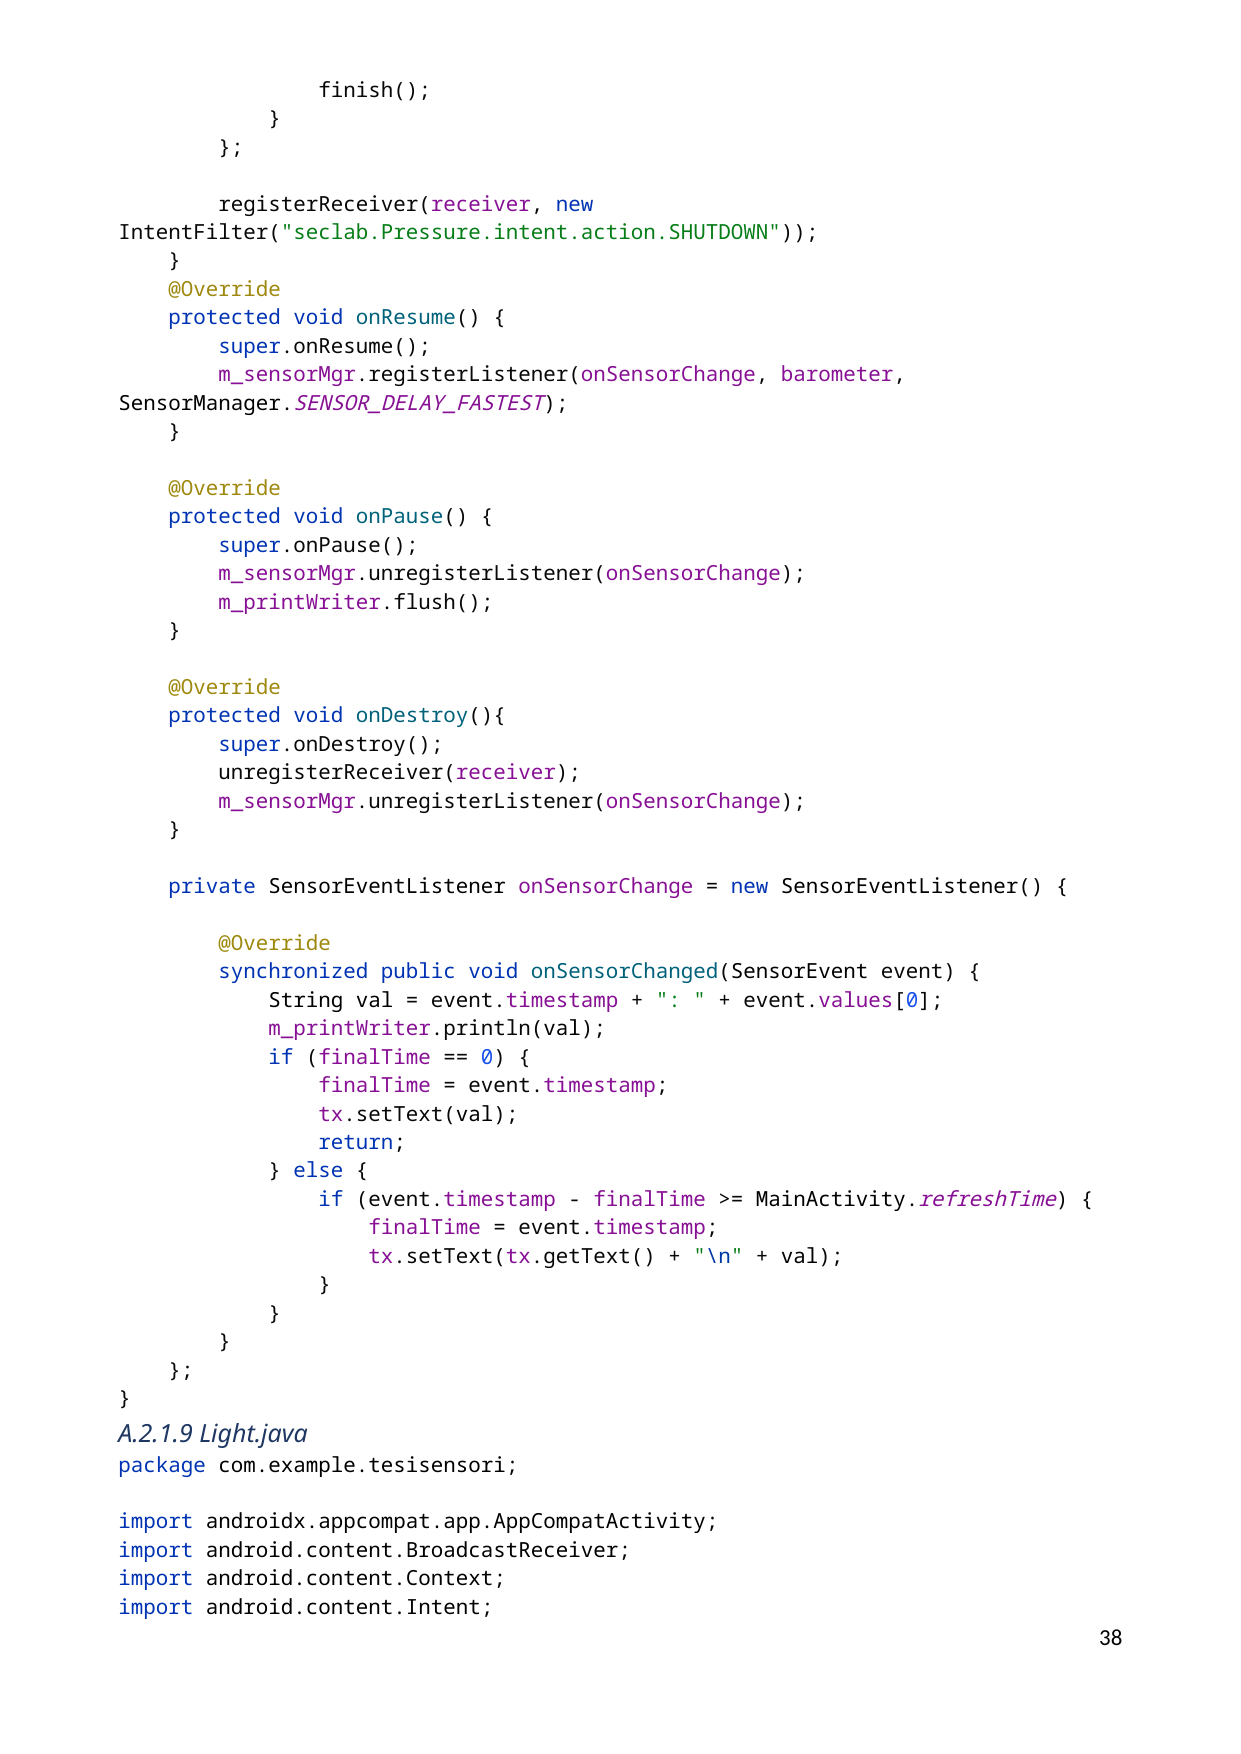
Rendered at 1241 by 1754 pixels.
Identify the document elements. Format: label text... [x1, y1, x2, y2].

subtitle A.2.1.9 Light.java [118, 1416, 1122, 1450]
text package com.example.tesisensori; import androidx.appcompat.app.AppCompatActivity; import android.content.BroadcastReceiver; import android.content.Context; import android.content.Intent; [118, 1450, 1122, 1620]
text finish(); } }; registerReceiver(receiver, new IntentFilter("seclab.Pressure.intent.action.SHUTDOWN")); } @Override protected void onResume() { super.onResume(); m_sensorMgr.registerListener(onSensorChange, barometer, SensorManager.SENSOR_DELAY_FASTEST); } @Override protected void onPause() { super.onPause(); m_sensorMgr.unregisterListener(onSensorChange); m_printWriter.flush(); } @Override protected void onDestroy(){ super.onDestroy(); unregisterReceiver(receiver); m_sensorMgr.unregisterListener(onSensorChange); } private SensorEventListener onSensorChange = new SensorEventListener() { @Override synchronized public void onSensorChanged(SensorEvent event) { String val = event.timestamp + ": " + event.values[0]; m_printWriter.println(val); if (finalTime == 0) { finalTime = event.timestamp; tx.setText(val); return; } else { if (event.timestamp - finalTime >= MainActivity.refreshTime) { finalTime = event.timestamp; tx.setText(tx.getText() + "\n" + val); } } } }; } [118, 75, 1122, 1412]
